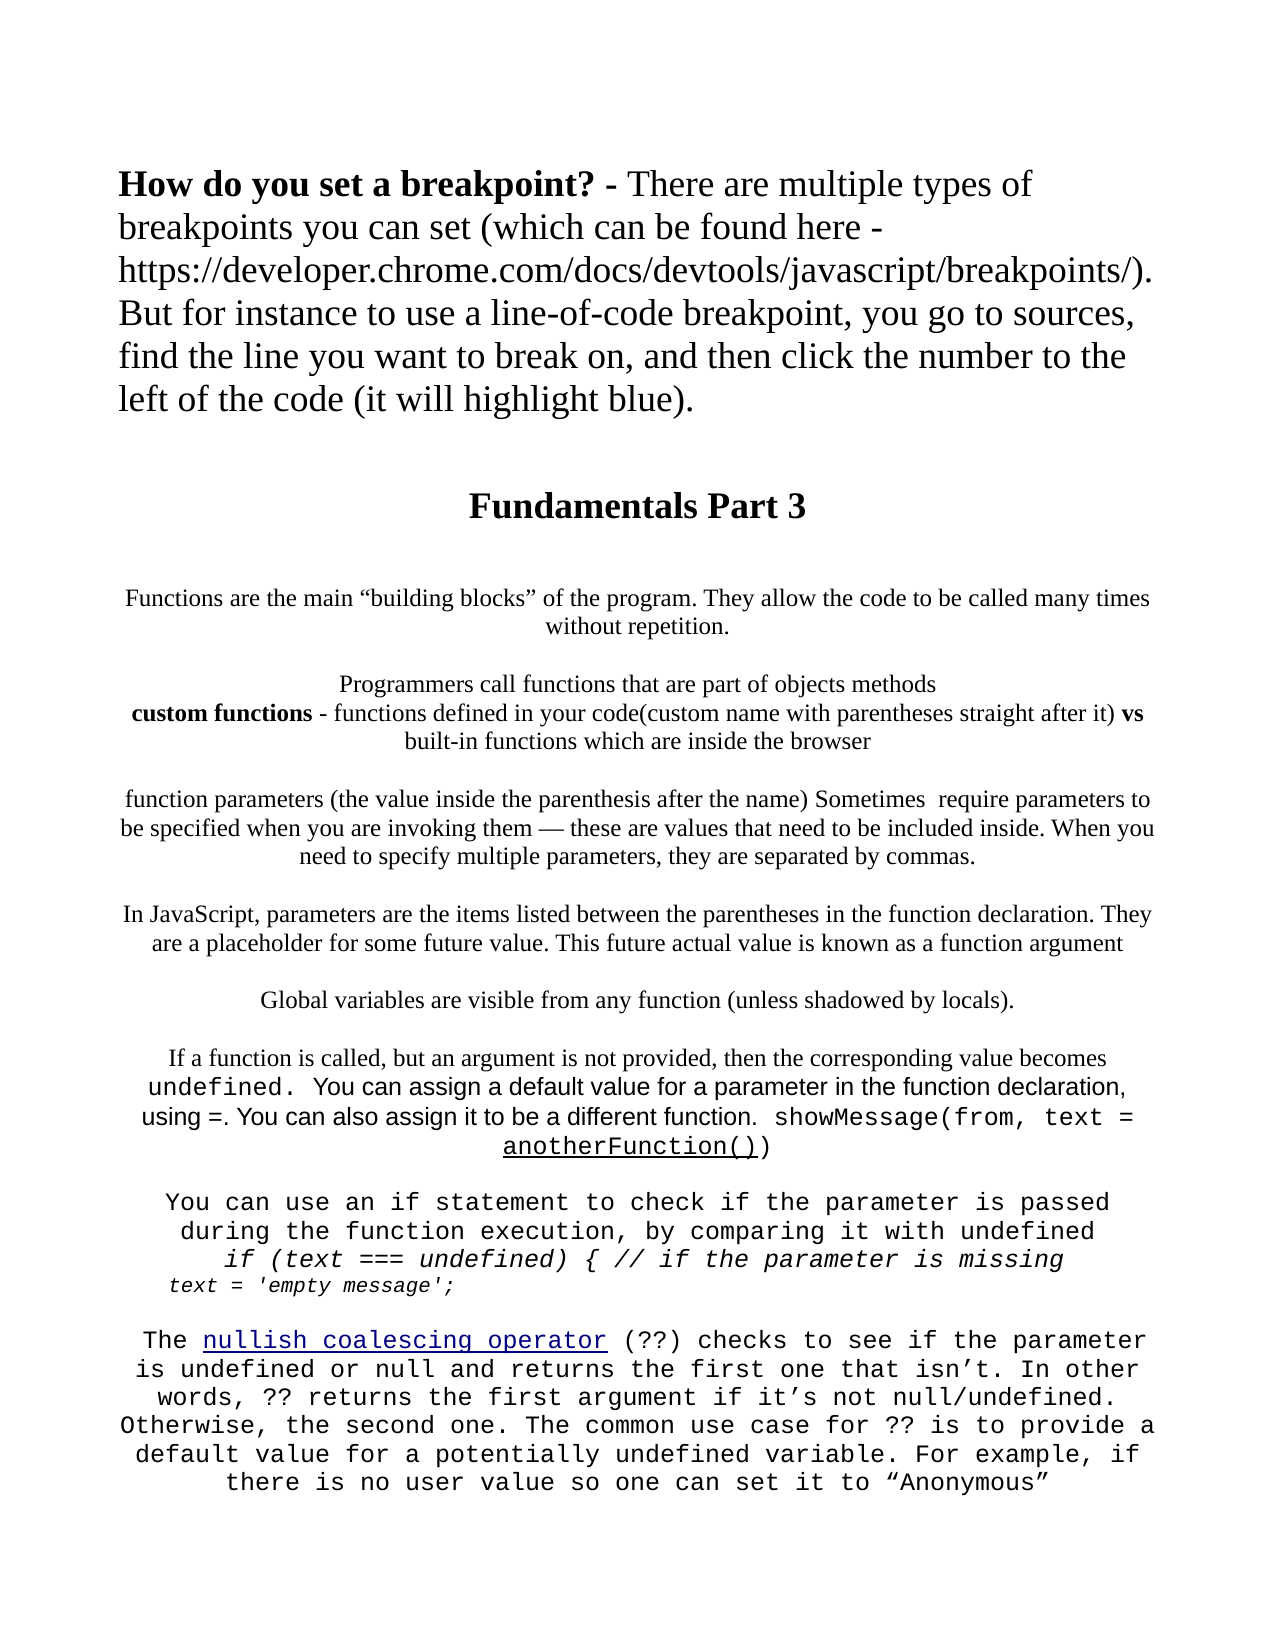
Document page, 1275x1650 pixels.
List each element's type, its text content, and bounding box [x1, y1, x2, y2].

text The nullish coalescing operator (??) checks to see if the parameter is undefined or null and returns the first one that isn’t. In other words, ?? returns the first argument if it’s not null/undefined. Otherwise, the second one. The common use case for ?? is to provide a default value for a potentially undefined variable. For example, if there is no user value so one can set it to “Anonymous” [118, 1328, 1157, 1498]
text You can use an if statement to check if the parameter is passed during the function execution, by comparing it with undefined [118, 1190, 1157, 1247]
text if (text === undefined) { // if the parameter is missing [118, 1247, 1157, 1275]
text If a function is called, but an argument is not provided, then the corresponding value becomes undefined. You can assign a default value for a parameter in the function declaration, using =. You can also assign it to be a different function. showMessage(from, text = anotherFunction()) [118, 1043, 1157, 1162]
text Global variables are visible from any function (unless shadowed by locals). [118, 985, 1157, 1014]
text text = 'empty message'; [118, 1275, 1157, 1299]
text How do you set a breakpoint? - There are multiple types of breakpoints you can set (which can be found here - https://developer.chrome.com/docs/devtools/javascript/breakpoints/). But for instance to use a line-of-code breakpoint, you go to sources, find the line you want to break on, and then click the number to the left of the code (it will highlight blue). [118, 161, 1157, 420]
text In JavaScript, parameters are the items listed between the parentheses in the function declaration. They are a placeholder for some future value. This future actual value is known as a function argument [118, 899, 1157, 956]
text Functions are the main “building blocks” of the program. They allow the code to be called many times without repetition. [118, 583, 1157, 640]
subtitle Fundamentals Part 3 [118, 484, 1157, 527]
text Programmers call functions that are part of objects methods [118, 669, 1157, 698]
text function parameters (the value inside the parenthesis after the name) Sometimes require parameters to be specified when you are invoking them — these are values that need to be included inside. When you need to specify multiple parameters, they are separated by commas. [118, 784, 1157, 870]
text custom functions - functions defined in your code(custom name with parentheses straight after it) vs built-in functions which are inside the browser [118, 698, 1157, 755]
